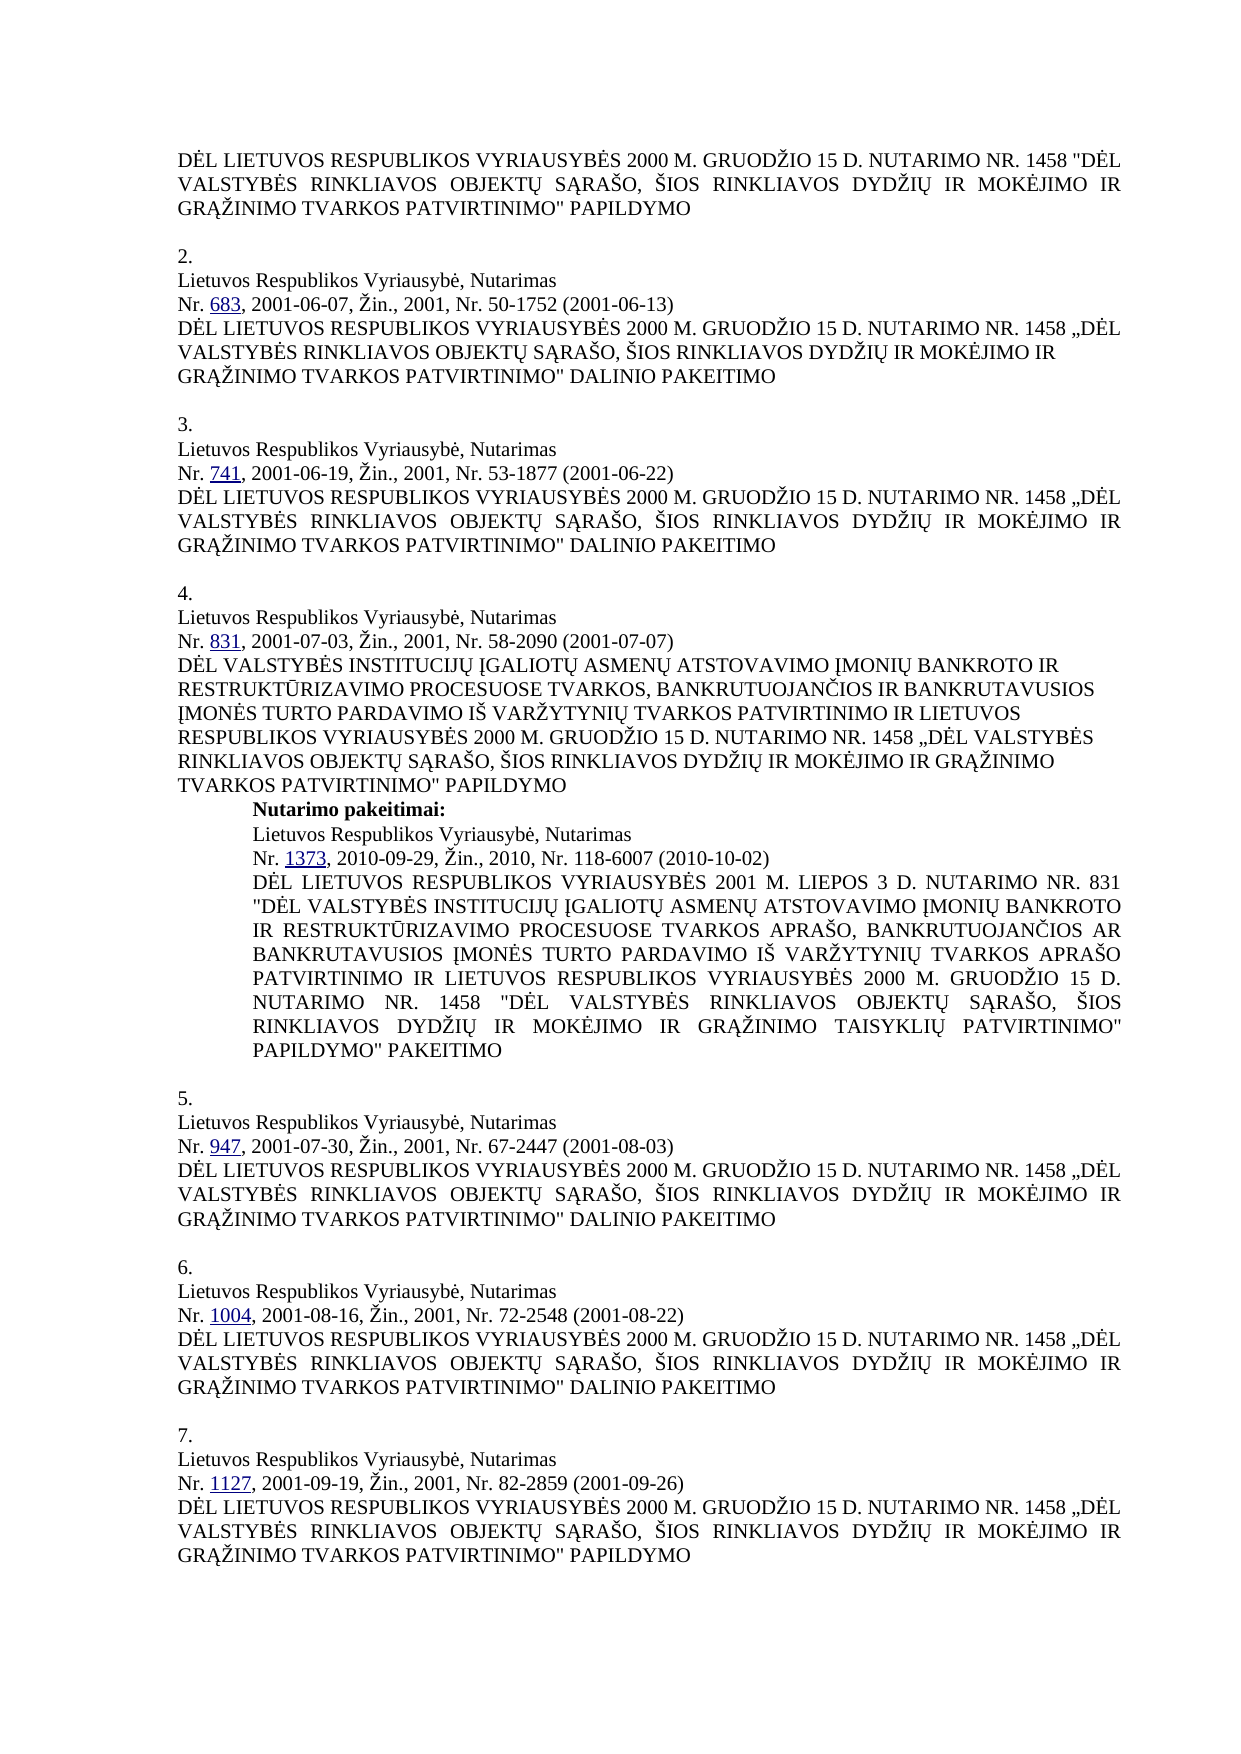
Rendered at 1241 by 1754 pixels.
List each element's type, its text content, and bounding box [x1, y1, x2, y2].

text Lietuvos Respublikos Vyriausybė, Nutarimas [177, 1110, 1122, 1134]
text DĖL LIETUVOS RESPUBLIKOS VYRIAUSYBĖS 2000 M. GRUODŽIO 15 D. NUTARIMO NR. 1458 „DĖL VALSTYBĖS RINKLIAVOS OBJEKTŲ SĄRAŠO, ŠIOS RINKLIAVOS DYDŽIŲ IR MOKĖJIMO IR GRĄŽINIMO TVARKOS PATVIRTINIMO" PAPILDYMO [177, 1495, 1122, 1567]
text Nr. 831, 2001-07-03, Žin., 2001, Nr. 58-2090 (2001-07-07) [177, 629, 1122, 653]
text Lietuvos Respublikos Vyriausybė, Nutarimas [177, 268, 1122, 292]
text Lietuvos Respublikos Vyriausybė, Nutarimas [177, 436, 1122, 461]
text 7. [177, 1423, 1122, 1447]
text DĖL LIETUVOS RESPUBLIKOS VYRIAUSYBĖS 2000 M. GRUODŽIO 15 D. NUTARIMO NR. 1458 „DĖL VALSTYBĖS RINKLIAVOS OBJEKTŲ SĄRAŠO, ŠIOS RINKLIAVOS DYDŽIŲ IR MOKĖJIMO IR GRĄŽINIMO TVARKOS PATVIRTINIMO" DALINIO PAKEITIMO [177, 1327, 1122, 1399]
text 5. [177, 1086, 1122, 1110]
text Nr. 1127, 2001-09-19, Žin., 2001, Nr. 82-2859 (2001-09-26) [177, 1471, 1122, 1495]
text 2. [177, 244, 1122, 268]
text Nr. 947, 2001-07-30, Žin., 2001, Nr. 67-2447 (2001-08-03) [177, 1134, 1122, 1158]
text Lietuvos Respublikos Vyriausybė, Nutarimas [177, 1279, 1122, 1303]
text DĖL LIETUVOS RESPUBLIKOS VYRIAUSYBĖS 2000 M. GRUODŽIO 15 D. NUTARIMO NR. 1458 "DĖL VALSTYBĖS RINKLIAVOS OBJEKTŲ SĄRAŠO, ŠIOS RINKLIAVOS DYDŽIŲ IR MOKĖJIMO IR GRĄŽINIMO TVARKOS PATVIRTINIMO" PAPILDYMO [177, 148, 1122, 220]
text Nr. 1004, 2001-08-16, Žin., 2001, Nr. 72-2548 (2001-08-22) [177, 1303, 1122, 1327]
text Nutarimo pakeitimai: [252, 797, 1122, 821]
text DĖL LIETUVOS RESPUBLIKOS VYRIAUSYBĖS 2001 M. LIEPOS 3 D. NUTARIMO NR. 831 "DĖL VALSTYBĖS INSTITUCIJŲ ĮGALIOTŲ ASMENŲ ATSTOVAVIMO ĮMONIŲ BANKROTO IR RESTRUKTŪRIZAVIMO PROCESUOSE TVARKOS APRAŠO, BANKRUTUOJANČIOS AR BANKRUTAVUSIOS ĮMONĖS TURTO PARDAVIMO IŠ VARŽYTYNIŲ TVARKOS APRAŠO PATVIRTINIMO IR LIETUVOS RESPUBLIKOS VYRIAUSYBĖS 2000 M. GRUODŽIO 15 D. NUTARIMO NR. 1458 "DĖL VALSTYBĖS RINKLIAVOS OBJEKTŲ SĄRAŠO, ŠIOS RINKLIAVOS DYDŽIŲ IR MOKĖJIMO IR GRĄŽINIMO TAISYKLIŲ PATVIRTINIMO" PAPILDYMO" PAKEITIMO [252, 869, 1122, 1062]
text DĖL LIETUVOS RESPUBLIKOS VYRIAUSYBĖS 2000 M. GRUODŽIO 15 D. NUTARIMO NR. 1458 „DĖL VALSTYBĖS RINKLIAVOS OBJEKTŲ SĄRAŠO, ŠIOS RINKLIAVOS DYDŽIŲ IR MOKĖJIMO IR GRĄŽINIMO TVARKOS PATVIRTINIMO" DALINIO PAKEITIMO [177, 484, 1122, 557]
text DĖL LIETUVOS RESPUBLIKOS VYRIAUSYBĖS 2000 M. GRUODŽIO 15 D. NUTARIMO NR. 1458 „DĖL VALSTYBĖS RINKLIAVOS OBJEKTŲ SĄRAŠO, ŠIOS RINKLIAVOS DYDŽIŲ IR MOKĖJIMO IR GRĄŽINIMO TVARKOS PATVIRTINIMO" DALINIO PAKEITIMO [177, 1158, 1122, 1231]
text Nr. 741, 2001-06-19, Žin., 2001, Nr. 53-1877 (2001-06-22) [177, 461, 1122, 484]
text Lietuvos Respublikos Vyriausybė, Nutarimas [177, 1447, 1122, 1471]
text DĖL VALSTYBĖS INSTITUCIJŲ ĮGALIOTŲ ASMENŲ ATSTOVAVIMO ĮMONIŲ BANKROTO IR RESTRUKTŪRIZAVIMO PROCESUOSE TVARKOS, BANKRUTUOJANČIOS IR BANKRUTAVUSIOS ĮMONĖS TURTO PARDAVIMO IŠ VARŽYTYNIŲ TVARKOS PATVIRTINIMO IR LIETUVOS RESPUBLIKOS VYRIAUSYBĖS 2000 M. GRUODŽIO 15 D. NUTARIMO NR. 1458 „DĖL VALSTYBĖS RINKLIAVOS OBJEKTŲ SĄRAŠO, ŠIOS RINKLIAVOS DYDŽIŲ IR MOKĖJIMO IR GRĄŽINIMO TVARKOS PATVIRTINIMO" PAPILDYMO [177, 653, 1122, 797]
text Lietuvos Respublikos Vyriausybė, Nutarimas [252, 821, 1122, 846]
text Lietuvos Respublikos Vyriausybė, Nutarimas [177, 605, 1122, 629]
text 6. [177, 1254, 1122, 1279]
text Nr. 1373, 2010-09-29, Žin., 2010, Nr. 118-6007 (2010-10-02) [252, 846, 1122, 869]
text 4. [177, 581, 1122, 605]
text DĖL LIETUVOS RESPUBLIKOS VYRIAUSYBĖS 2000 M. GRUODŽIO 15 D. NUTARIMO NR. 1458 „DĖL VALSTYBĖS RINKLIAVOS OBJEKTŲ SĄRAŠO, ŠIOS RINKLIAVOS DYDŽIŲ IR MOKĖJIMO IR GRĄŽINIMO TVARKOS PATVIRTINIMO" DALINIO PAKEITIMO [177, 316, 1122, 388]
text 3. [177, 412, 1122, 436]
text Nr. 683, 2001-06-07, Žin., 2001, Nr. 50-1752 (2001-06-13) [177, 292, 1122, 316]
